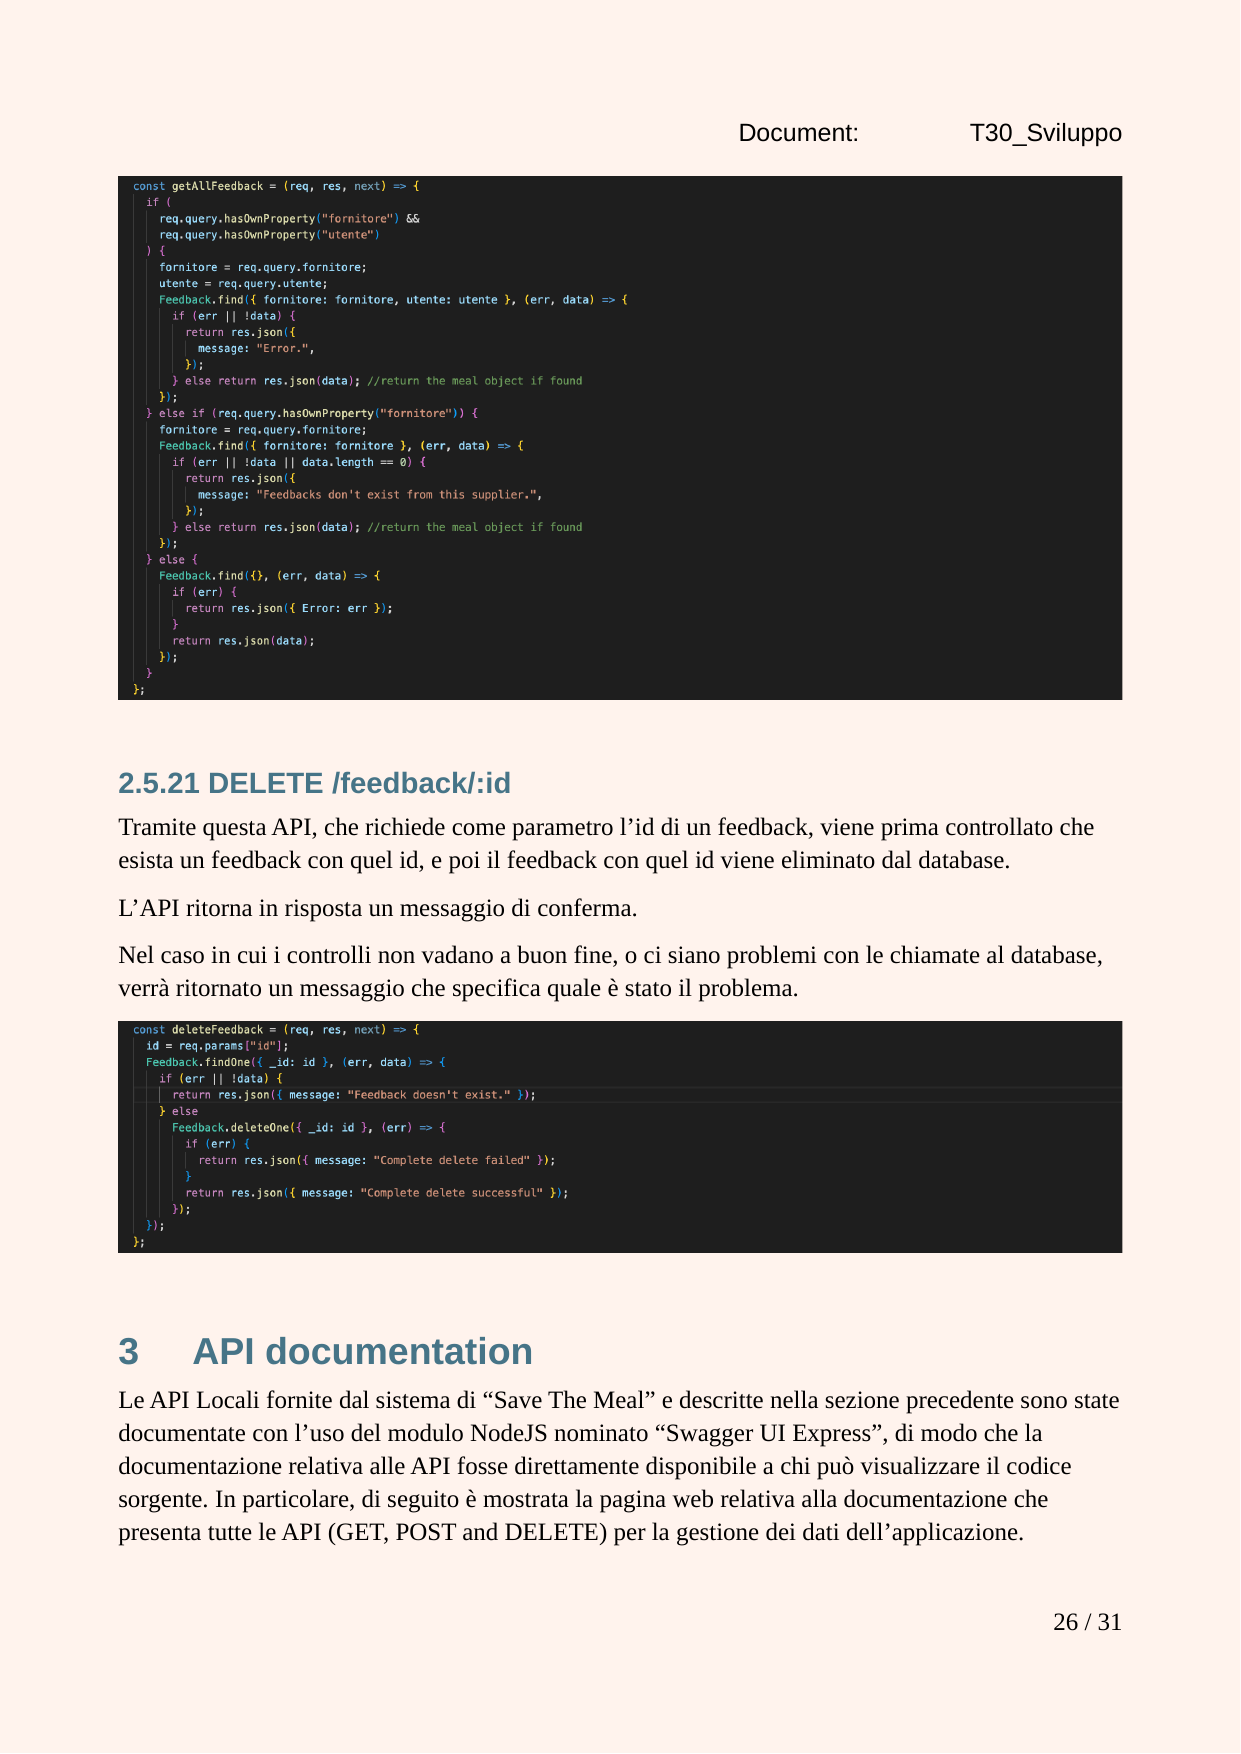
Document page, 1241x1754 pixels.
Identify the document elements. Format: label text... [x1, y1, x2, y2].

picture [118, 1021, 1123, 1253]
text Le API Locali fornite dal sistema di “Save The Meal” e descritte nella sezione precedente sono state documentate con l’uso del modulo NodeJS nominato “Swagger UI Express”, di modo che la documentazione relativa alle API fosse direttamente disponibile a chi può visualizzare il codice sorgente. In particolare, di seguito è mostrata la pagina web relativa alla documentazione che presenta tutte le API (GET, POST and DELETE) per la gestione dei dati dell’applicazione. [118, 1385, 1122, 1546]
text Tramite questa API, che richiede come parametro l’id di un feedback, viene prima controllato che esista un feedback con quel id, e poi il feedback con quel id viene eliminato dal database. [118, 812, 1122, 874]
subtitle 2.5.21 DELETE /feedback/:id [118, 766, 1122, 800]
text L’API ritorna in risposta un messaggio di conferma. [118, 893, 1122, 922]
subtitle API documentation [118, 1329, 1122, 1372]
picture [118, 176, 1123, 700]
text Nel caso in cui i controlli non vadano a buon fine, o ci siano problemi con le chiamate al database, verrà ritornato un messaggio che specifica quale è stato il problema. [118, 940, 1122, 1002]
